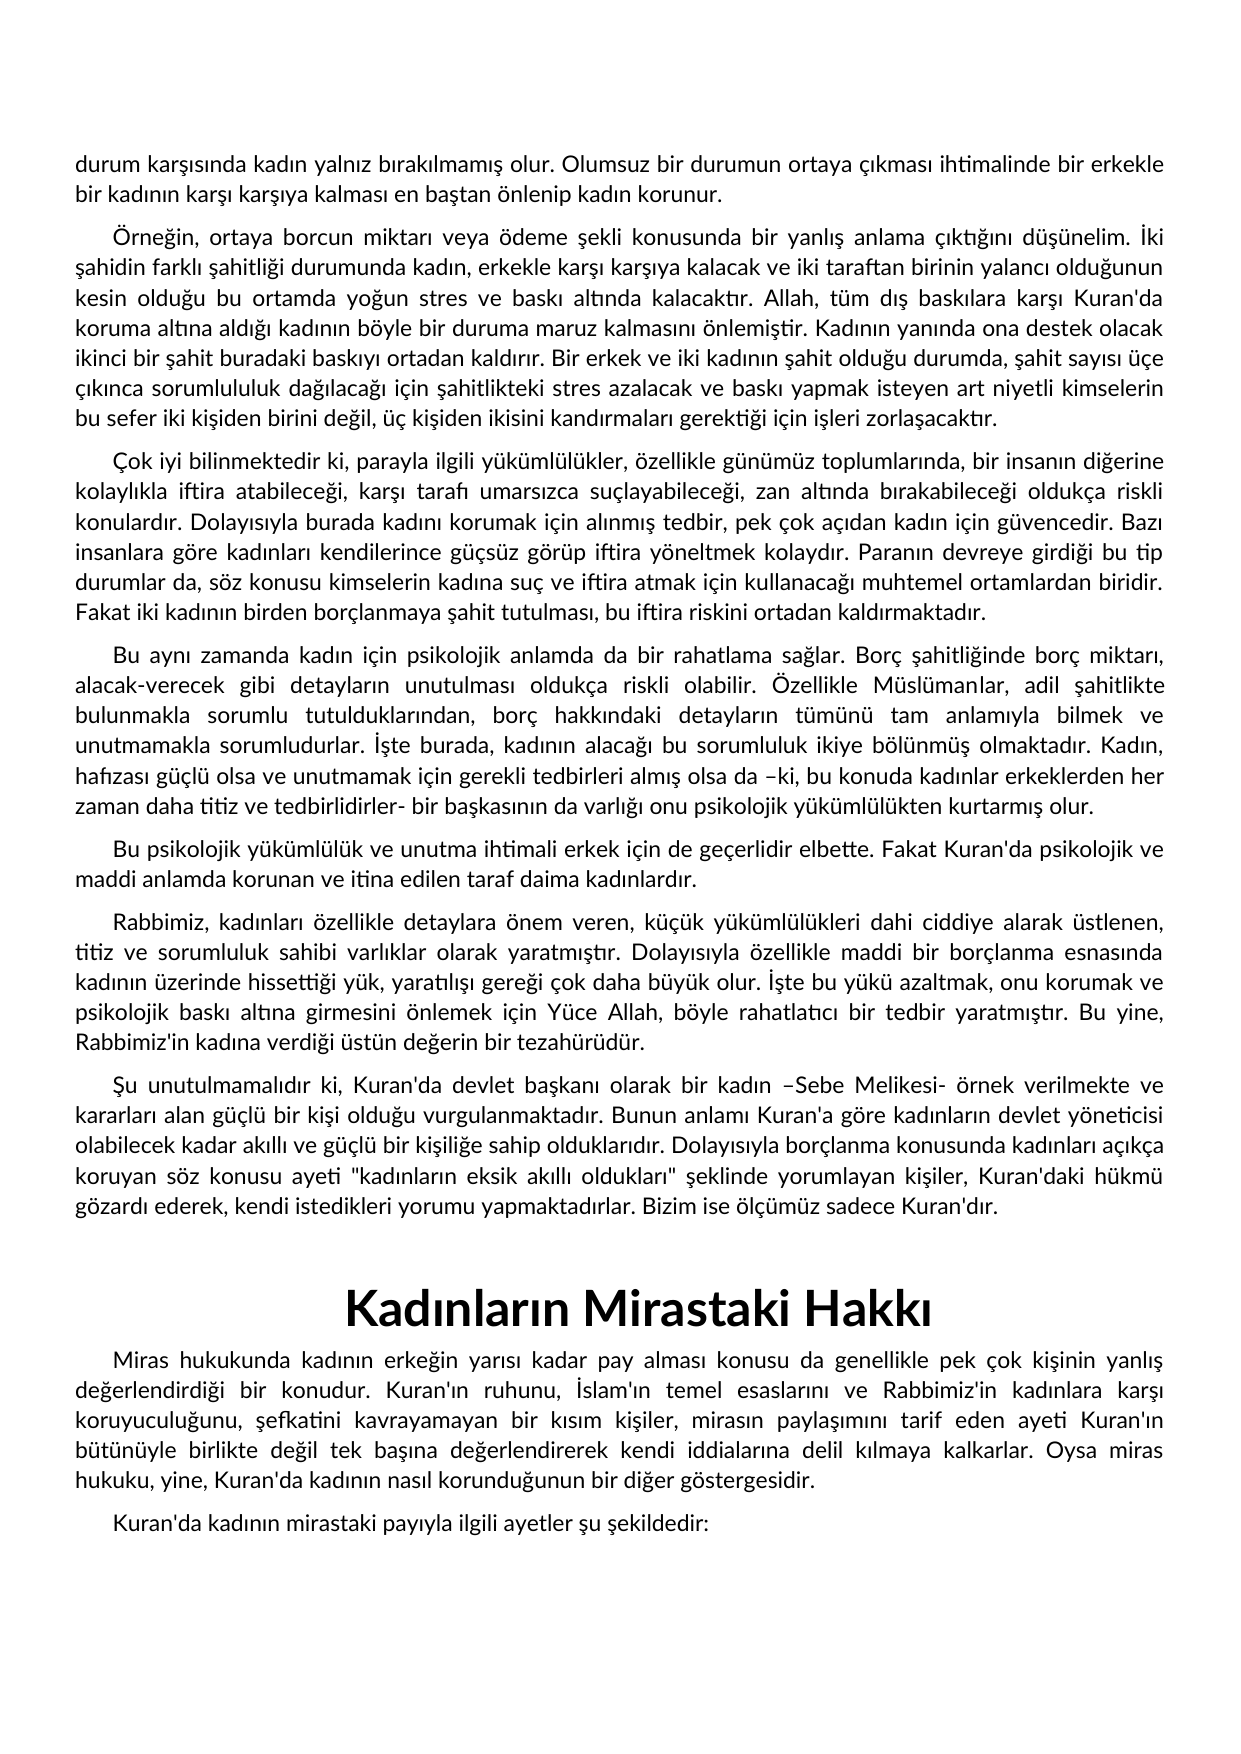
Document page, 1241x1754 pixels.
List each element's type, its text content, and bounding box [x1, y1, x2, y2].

text Şu unutulmamalıdır ki, Kuran'da devlet başkanı olarak bir kadın –Sebe Melikesi- örnek verilmekte ve kararları alan güçlü bir kişi olduğu vurgulanmaktadır. Bunun anlamı Kuran'a göre kadınların devlet yöneticisi olabilecek kadar akıllı ve güçlü bir kişiliğe sahip olduklarıdır. Dolayısıyla borçlanma konusunda kadınları açıkça koruyan söz konusu ayeti "kadınların eksik akıllı oldukları" şeklinde yorumlayan kişiler, Kuran'daki hükmü gözardı ederek, kendi istedikleri yorumu yapmaktadırlar. Bizim ise ölçümüz sadece Kuran'dır. [75, 1071, 1165, 1219]
text Çok iyi bilinmektedir ki, parayla ilgili yükümlülükler, özellikle günümüz toplumlarında, bir insanın diğerine kolaylıkla iftira atabileceği, karşı tarafı umarsızca suçlayabileceği, zan altında bırakabileceği oldukça riskli konulardır. Dolayısıyla burada kadını korumak için alınmış tedbir, pek çok açıdan kadın için güvencedir. Bazı insanlara göre kadınları kendilerince güçsüz görüp iftira yöneltmek kolaydır. Paranın devreye girdiği bu tip durumlar da, söz konusu kimselerin kadına suç ve iftira atmak için kullanacağı muhtemel ortamlardan biridir. Fakat iki kadının birden borçlanmaya şahit tutulması, bu iftira riskini ortadan kaldırmaktadır. [75, 447, 1165, 625]
text Kuran'da kadının mirastaki payıyla ilgili ayetler şu şekildedir: [75, 1509, 1165, 1536]
text Bu aynı zamanda kadın için psikolojik anlamda da bir rahatlama sağlar. Borç şahitliğinde borç miktarı, alacak-verecek gibi detayların unutulması oldukça riskli olabilir. Özellikle Müslümanlar, adil şahitlikte bulunmakla sorumlu tutulduklarından, borç hakkındaki detayların tümünü tam anlamıyla bilmek ve unutmamakla sorumludurlar. İşte burada, kadının alacağı bu sorumluluk ikiye bölünmüş olmaktadır. Kadın, hafızası güçlü olsa ve unutmamak için gerekli tedbirleri almış olsa da –ki, bu konuda kadınlar erkeklerden her zaman daha titiz ve tedbirlidirler- bir başkasının da varlığı onu psikolojik yükümlülükten kurtarmış olur. [75, 641, 1165, 819]
subtitle Kadınların Mirastaki Hakkı [112, 1277, 1165, 1337]
text durum karşısında kadın yalnız bırakılmamış olur. Olumsuz bir durumun ortaya çıkması ihtimalinde bir erkekle bir kadının karşı karşıya kalması en baştan önlenip kadın korunur. [75, 150, 1165, 208]
text Bu psikolojik yükümlülük ve unutma ihtimali erkek için de geçerlidir elbette. Fakat Kuran'da psikolojik ve maddi anlamda korunan ve itina edilen taraf daima kadınlardır. [75, 834, 1165, 892]
text Örneğin, ortaya borcun miktarı veya ödeme şekli konusunda bir yanlış anlama çıktığını düşünelim. İki şahidin farklı şahitliği durumunda kadın, erkekle karşı karşıya kalacak ve iki taraftan birinin yalancı olduğunun kesin olduğu bu ortamda yoğun stres ve baskı altında kalacaktır. Allah, tüm dış baskılara karşı Kuran'da koruma altına aldığı kadının böyle bir duruma maruz kalmasını önlemiştir. Kadının yanında ona destek olacak ikinci bir şahit buradaki baskıyı ortadan kaldırır. Bir erkek ve iki kadının şahit olduğu durumda, şahit sayısı üçe çıkınca sorumlululuk dağılacağı için şahitlikteki stres azalacak ve baskı yapmak isteyen art niyetli kimselerin bu sefer iki kişiden birini değil, üç kişiden ikisini kandırmaları gerektiği için işleri zorlaşacaktır. [75, 223, 1165, 432]
text Miras hukukunda kadının erkeğin yarısı kadar pay alması konusu da genellikle pek çok kişinin yanlış değerlendirdiği bir konudur. Kuran'ın ruhunu, İslam'ın temel esaslarını ve Rabbimiz'in kadınlara karşı koruyuculuğunu, şefkatini kavrayamayan bir kısım kişiler, mirasın paylaşımını tarif eden ayeti Kuran'ın bütünüyle birlikte değil tek başına değerlendirerek kendi iddialarına delil kılmaya kalkarlar. Oysa miras hukuku, yine, Kuran'da kadının nasıl korunduğunun bir diğer göstergesidir. [75, 1345, 1165, 1494]
text Rabbimiz, kadınları özellikle detaylara önem veren, küçük yükümlülükleri dahi ciddiye alarak üstlenen, titiz ve sorumluluk sahibi varlıklar olarak yaratmıştır. Dolayısıyla özellikle maddi bir borçlanma esnasında kadının üzerinde hissettiği yük, yaratılışı gereği çok daha büyük olur. İşte bu yükü azaltmak, onu korumak ve psikolojik baskı altına girmesini önlemek için Yüce Allah, böyle rahatlatıcı bir tedbir yaratmıştır. Bu yine, Rabbimiz'in kadına verdiği üstün değerin bir tezahürüdür. [75, 907, 1165, 1056]
